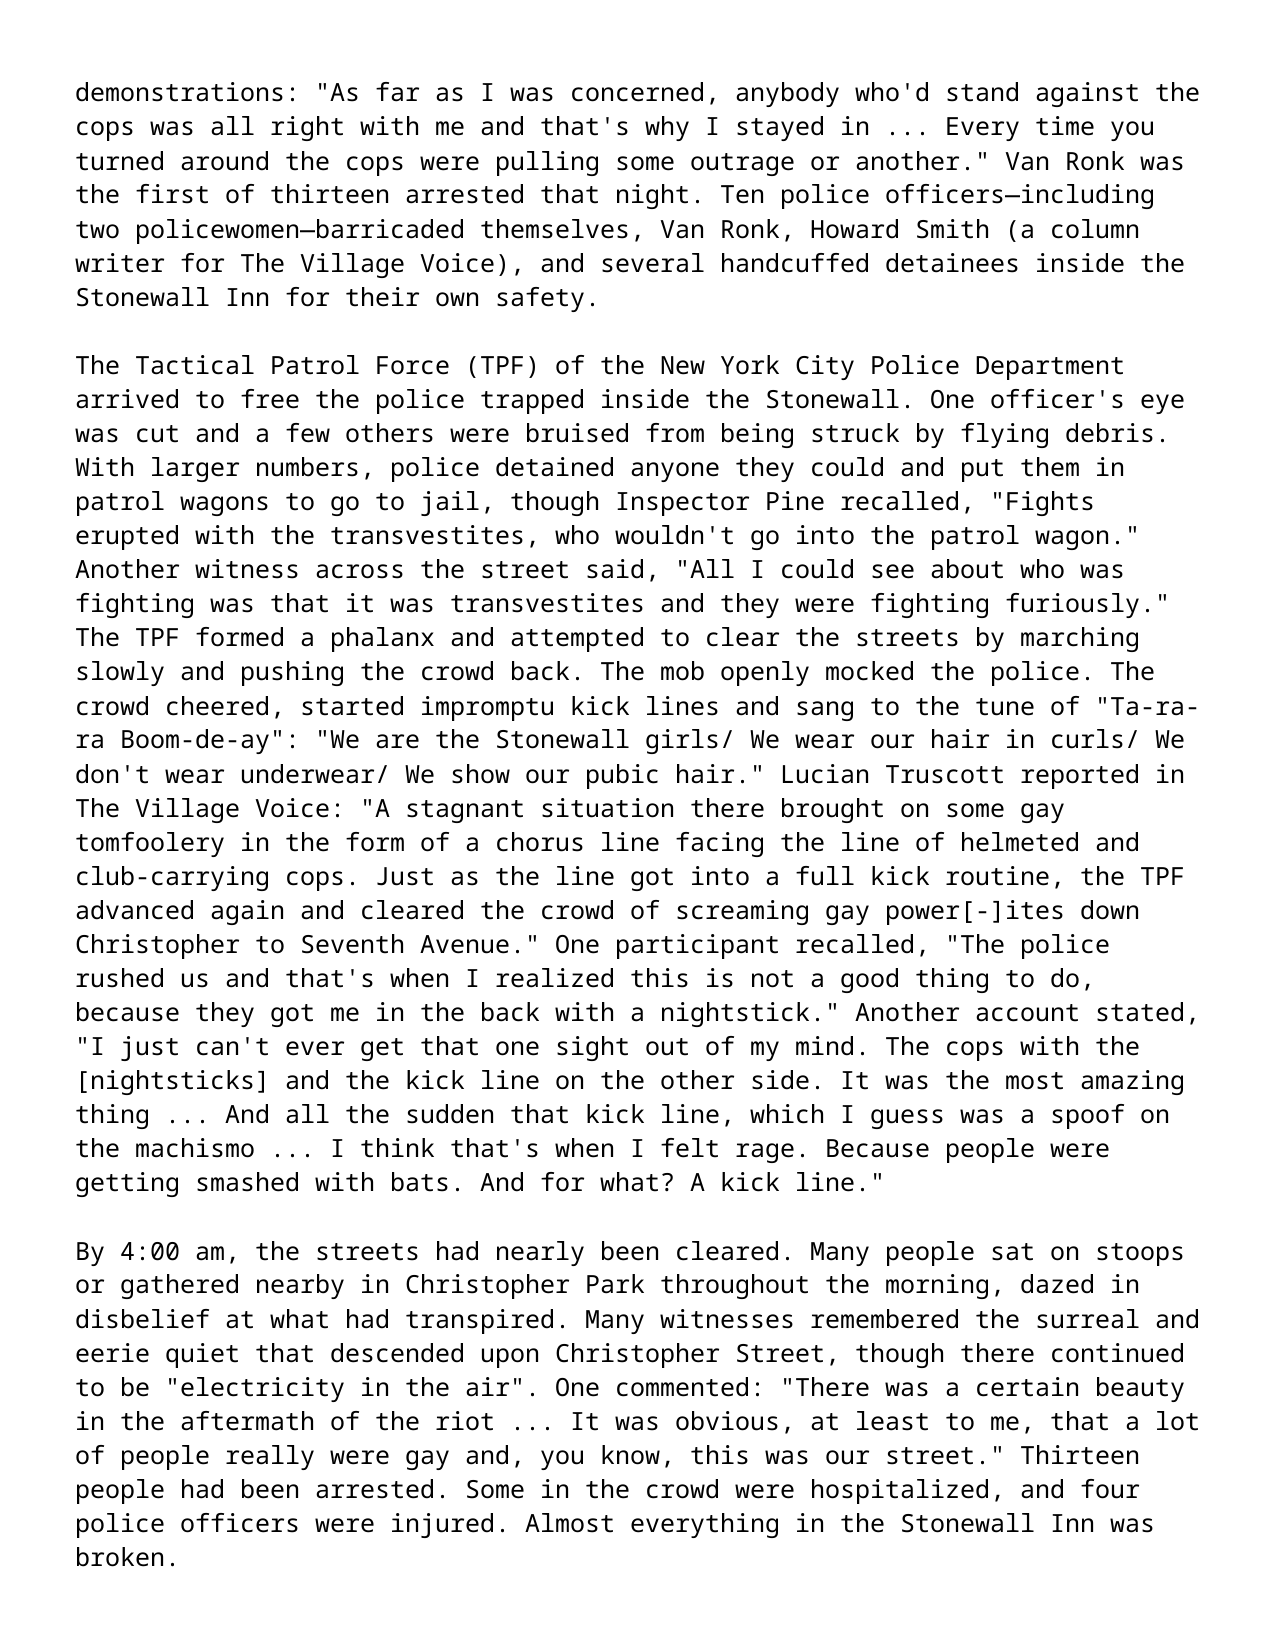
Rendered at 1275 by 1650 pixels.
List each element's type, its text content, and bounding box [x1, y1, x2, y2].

text The Tactical Patrol Force (TPF) of the New York City Police Department arrived to free the police trapped inside the Stonewall. One officer's eye was cut and a few others were bruised from being struck by flying debris. With larger numbers, police detained anyone they could and put them in patrol wagons to go to jail, though Inspector Pine recalled, "Fights erupted with the transvestites, who wouldn't go into the patrol wagon." Another witness across the street said, "All I could see about who was fighting was that it was transvestites and they were fighting furiously." [75, 347, 1200, 620]
text The TPF formed a phalanx and attempted to clear the streets by marching slowly and pushing the crowd back. The mob openly mocked the police. The crowd cheered, started impromptu kick lines and sang to the tune of "Ta-ra-ra Boom-de-ay": "We are the Stonewall girls/ We wear our hair in curls/ We don't wear underwear/ We show our pubic hair." Lucian Truscott reported in The Village Voice: "A stagnant situation there brought on some gay tomfoolery in the form of a chorus line facing the line of helmeted and club-carrying cops. Just as the line got into a full kick routine, the TPF advanced again and cleared the crowd of screaming gay power[-]ites down Christopher to Seventh Avenue." One participant recalled, "The police rushed us and that's when I realized this is not a good thing to do, because they got me in the back with a nightstick." Another account stated, "I just can't ever get that one sight out of my mind. The cops with the [nightsticks] and the kick line on the other side. It was the most amazing thing ... And all the sudden that kick line, which I guess was a spoof on the machismo ... I think that's when I felt rage. Because people were getting smashed with bats. And for what? A kick line." [75, 620, 1200, 1199]
text By 4:00 am, the streets had nearly been cleared. Many people sat on stoops or gathered nearby in Christopher Park throughout the morning, dazed in disbelief at what had transpired. Many witnesses remembered the surreal and eerie quiet that descended upon Christopher Street, though there continued to be "electricity in the air". One commented: "There was a certain beauty in the aftermath of the riot ... It was obvious, at least to me, that a lot of people really were gay and, you know, this was our street." Thirteen people had been arrested. Some in the crowd were hospitalized, and four police officers were injured. Almost everything in the Stonewall Inn was broken. [75, 1233, 1200, 1574]
text demonstrations: "As far as I was concerned, anybody who'd stand against the cops was all right with me and that's why I stayed in ... Every time you turned around the cops were pulling some outrage or another." Van Ronk was the first of thirteen arrested that night. Ten police officers—including two policewomen—barricaded themselves, Van Ronk, Howard Smith (a column writer for The Village Voice), and several handcuffed detainees inside the Stonewall Inn for their own safety. [75, 75, 1200, 313]
